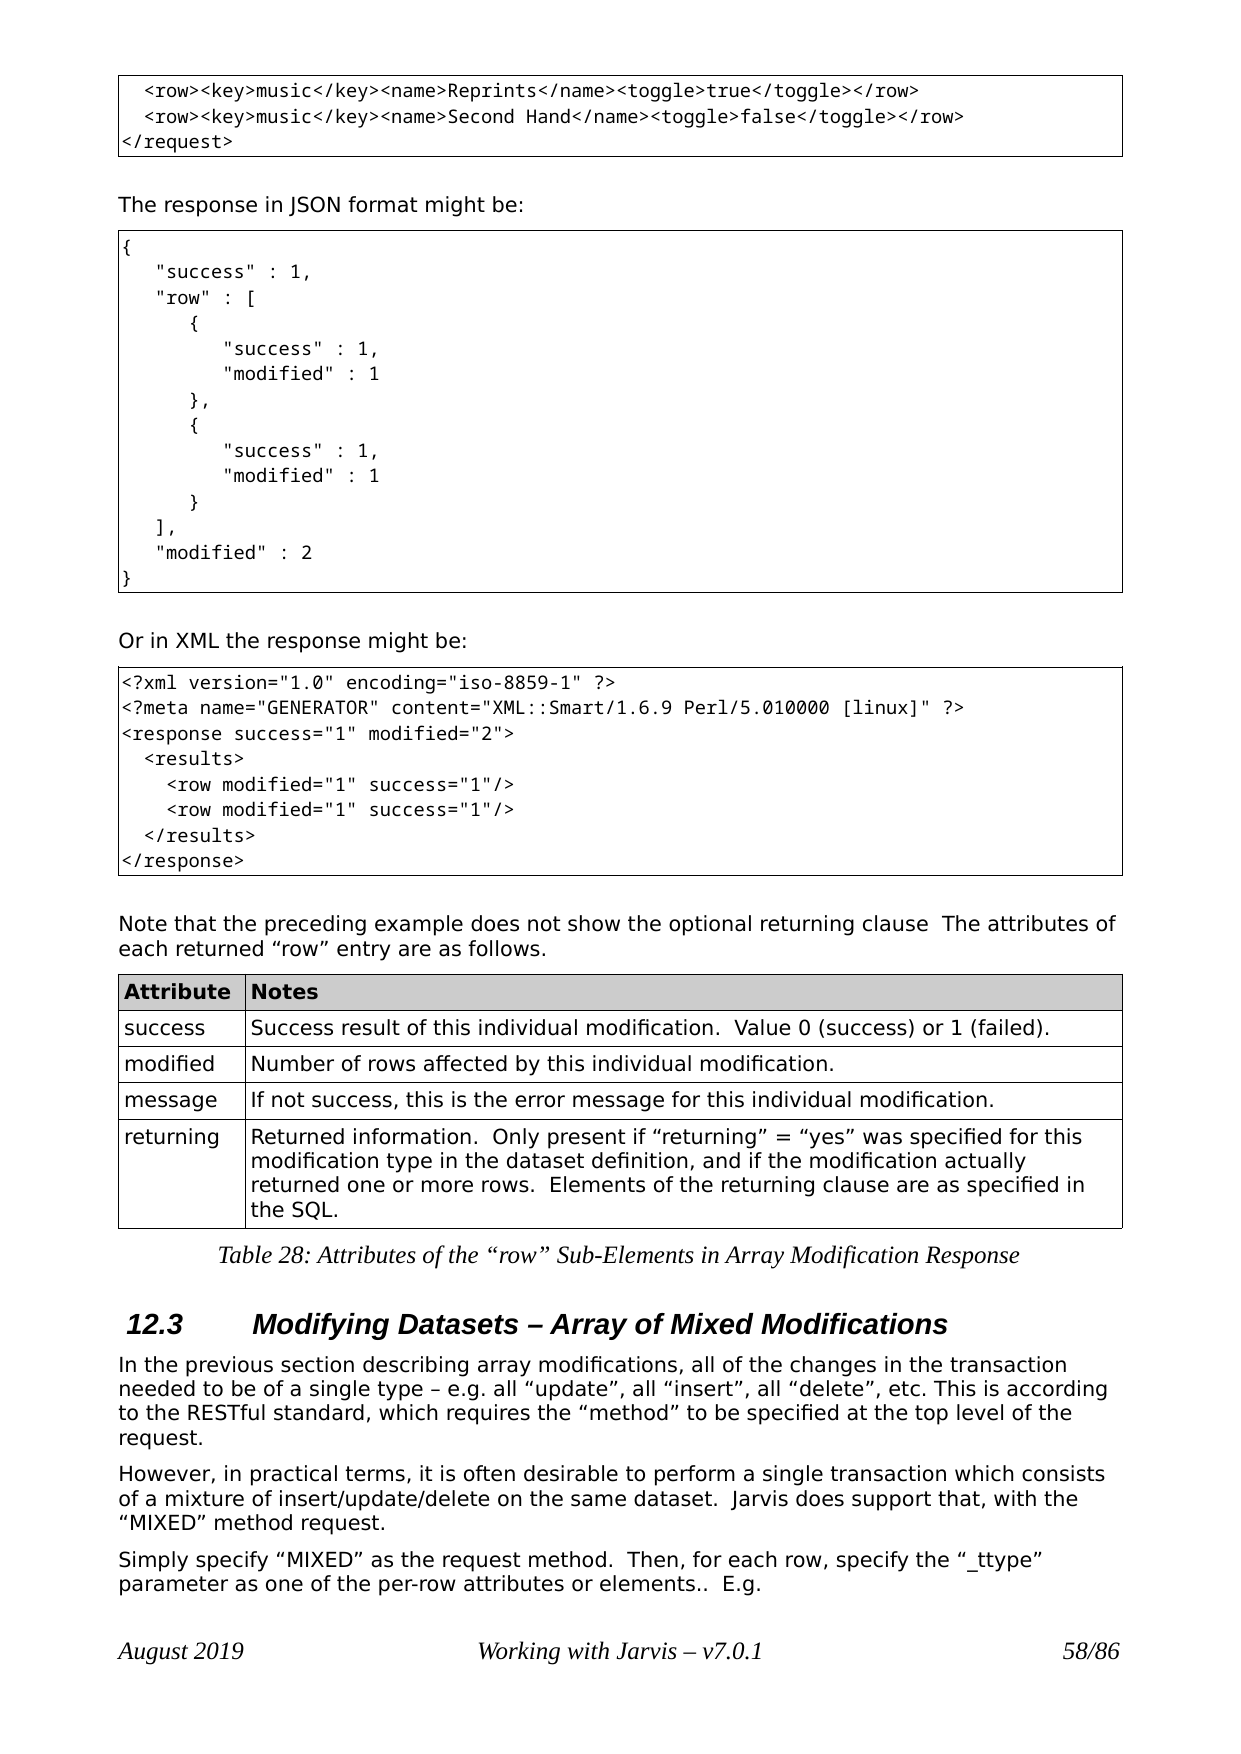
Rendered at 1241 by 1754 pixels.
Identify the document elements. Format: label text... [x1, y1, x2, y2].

text <row modified="1" success="1"/> [119, 768, 1122, 794]
text <?xml version="1.0" encoding="iso-8859-1" ?> [119, 668, 1122, 692]
text } [119, 562, 1122, 592]
table_cell Success result of this individual modification. Value 0 (success) or 1 (failed). [246, 1011, 1122, 1046]
text "success" : 1, [119, 256, 1122, 281]
text { [119, 231, 1122, 256]
table_cell Number of rows affected by this individual modification. [246, 1047, 1122, 1082]
text Note that the preceding example does not show the optional returning clause The attributes of each returned “row” entry are as follows. [118, 912, 1122, 961]
text <?meta name="GENERATOR" content="XML::Smart/1.6.9 Perl/5.010000 [linux]" ?> [119, 692, 1122, 717]
table_cell returning [119, 1120, 245, 1228]
text "modified" : 1 [119, 460, 1122, 486]
table_cell Returned information. Only present if “returning” = “yes” was specified for this modification type in the dataset definition, and if the modification actually returned one or more rows. Elements of the returning clause are as specified in the SQL. [246, 1120, 1122, 1228]
table_cell If not success, this is the error message for this individual modification. [246, 1083, 1122, 1118]
text } [119, 486, 1122, 511]
text "modified" : 2 [119, 537, 1122, 562]
text ], [119, 511, 1122, 537]
text </request> [119, 126, 1122, 156]
text { [119, 307, 1122, 332]
table_cell success [119, 1011, 245, 1046]
text { [119, 409, 1122, 434]
text Simply specify “MIXED” as the request method. Then, for each row, specify the “_ttype” parameter as one of the per-row attributes or elements.. E.g. [118, 1548, 1122, 1596]
text Or in XML the response might be: [118, 629, 1122, 654]
text <response success="1" modified="2"> [119, 717, 1122, 743]
text Table 28: Attributes of the “row” Sub-Elements in Array Modification Response [118, 1241, 1122, 1269]
text <row><key>music</key><name>Second Hand</name><toggle>false</toggle></row> [119, 101, 1122, 126]
text The response in JSON format might be: [118, 193, 1122, 218]
text <row modified="1" success="1"/> [119, 794, 1122, 819]
text "row" : [ [119, 281, 1122, 307]
text <results> [119, 743, 1122, 768]
text }, [119, 383, 1122, 409]
table_cell modified [119, 1047, 245, 1082]
text "success" : 1, [119, 434, 1122, 460]
text <row><key>music</key><name>Reprints</name><toggle>true</toggle></row> [119, 76, 1122, 101]
text "modified" : 1 [119, 358, 1122, 383]
text However, in practical terms, it is often desirable to perform a single transaction which consists of a mixture of insert/update/delete on the same dataset. Jarvis does support that, with the “MIXED” method request. [118, 1462, 1122, 1535]
table_header Notes [246, 975, 1122, 1010]
text In the previous section describing array modifications, all of the changes in the transaction needed to be of a single type – e.g. all “update”, all “insert”, all “delete”, etc. This is according to the RESTful standard, which requires the “method” to be specified at the top level of the request. [118, 1353, 1122, 1450]
subtitle Modifying Datasets – Array of Mixed Modifications [118, 1307, 1122, 1340]
text "success" : 1, [119, 332, 1122, 358]
table_cell message [119, 1083, 245, 1118]
table_header Attribute [119, 975, 245, 1010]
text </response> [119, 845, 1122, 875]
text </results> [119, 819, 1122, 845]
